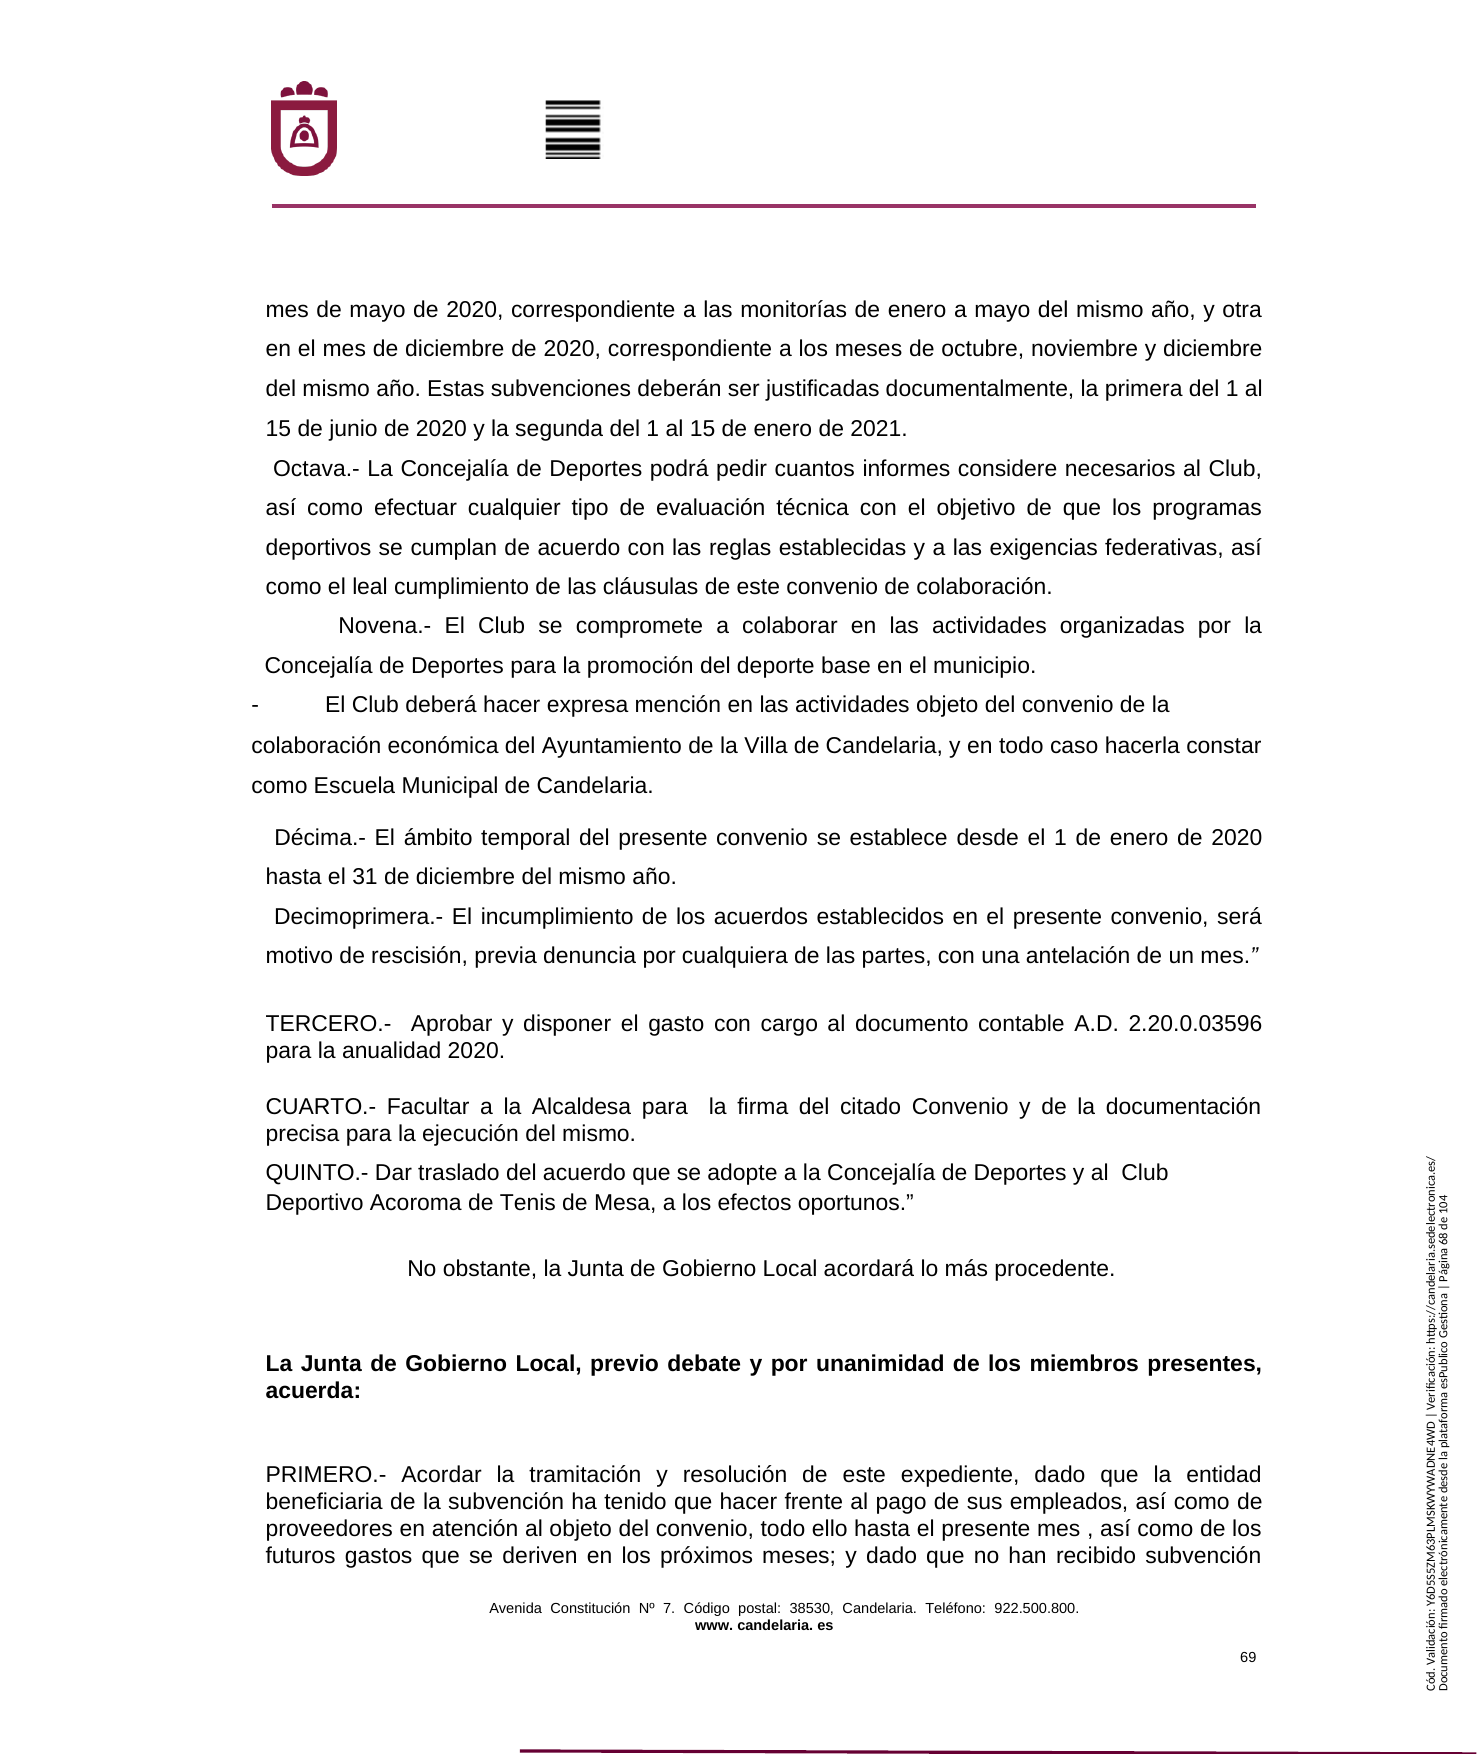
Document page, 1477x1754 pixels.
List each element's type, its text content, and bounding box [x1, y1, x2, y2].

text PRIMERO.- Acordar la tramitación y resolución de este expediente, dado que la entidad beneficiaria de la subvención ha tenido que hacer frente al pago de sus empleados, así como de proveedores en atención al objeto del convenio, todo ello hasta el presente mes , así como de los futuros gastos que se deriven en los próximos meses; y dado que no han recibido subvención [265, 1461, 1263, 1568]
text Décima.- El ámbito temporal del presente convenio se establece desde el 1 de enero de 2020 hasta el 31 de diciembre del mismo año. [265, 824, 1263, 889]
text No obstante, la Junta de Gobierno Local acordará lo más procedente. [261, 1255, 1268, 1281]
text TERCERO.- Aprobar y disponer el gasto con cargo al documento contable A.D. 2.20.0.03596 para la anualidad 2020. [265, 1010, 1263, 1064]
text CUARTO.- Facultar a la Alcaldesa para la firma del citado Convenio y de la documentación precisa para la ejecución del mismo. [265, 1093, 1263, 1147]
text QUINTO.- Dar traslado del acuerdo que se adopte a la Concejalía de Deportes y al Club [265, 1159, 1263, 1185]
text mes de mayo de 2020, correspondiente a las monitorías de enero a mayo del mismo año, y otra en el mes de diciembre de 2020, correspondiente a los meses de octubre, noviembre y diciembre del mismo año. Estas subvenciones deberán ser justificadas documentalmente, la primera del 1 al 15 de junio de 2020 y la segunda del 1 al 15 de enero de 2021. [265, 296, 1263, 441]
list El Club deberá hacer expresa mención en las actividades objeto del convenio de la colaboración económica del Ayuntamiento de la Villa de Candelaria, y en todo caso hacerla constar como Escuela Municipal de Candelaria. [251, 691, 1263, 798]
text La Junta de Gobierno Local, previo debate y por unanimidad de los miembros presentes, acuerda: [265, 1350, 1263, 1403]
text Novena.- El Club se compromete a colaborar en las actividades organizadas por la Concejalía de Deportes para la promoción del deporte base en el municipio. [264, 612, 1263, 678]
text Deportivo Acoroma de Tenis de Mesa, a los efectos oportunos.” [265, 1189, 1263, 1215]
text Octava.- La Concejalía de Deportes podrá pedir cuantos informes considere necesarios al Club, así como efectuar cualquier tipo de evaluación técnica con el objetivo de que los programas deportivos se cumplan de acuerdo con las reglas establecidas y a las exigencias federativas, así como el leal cumplimiento de las cláusulas de este convenio de colaboración. [265, 455, 1263, 599]
text Decimoprimera.- El incumplimiento de los acuerdos establecidos en el presente convenio, será motivo de rescisión, previa denuncia por cualquiera de las partes, con una antelación de un mes.” [265, 903, 1263, 968]
